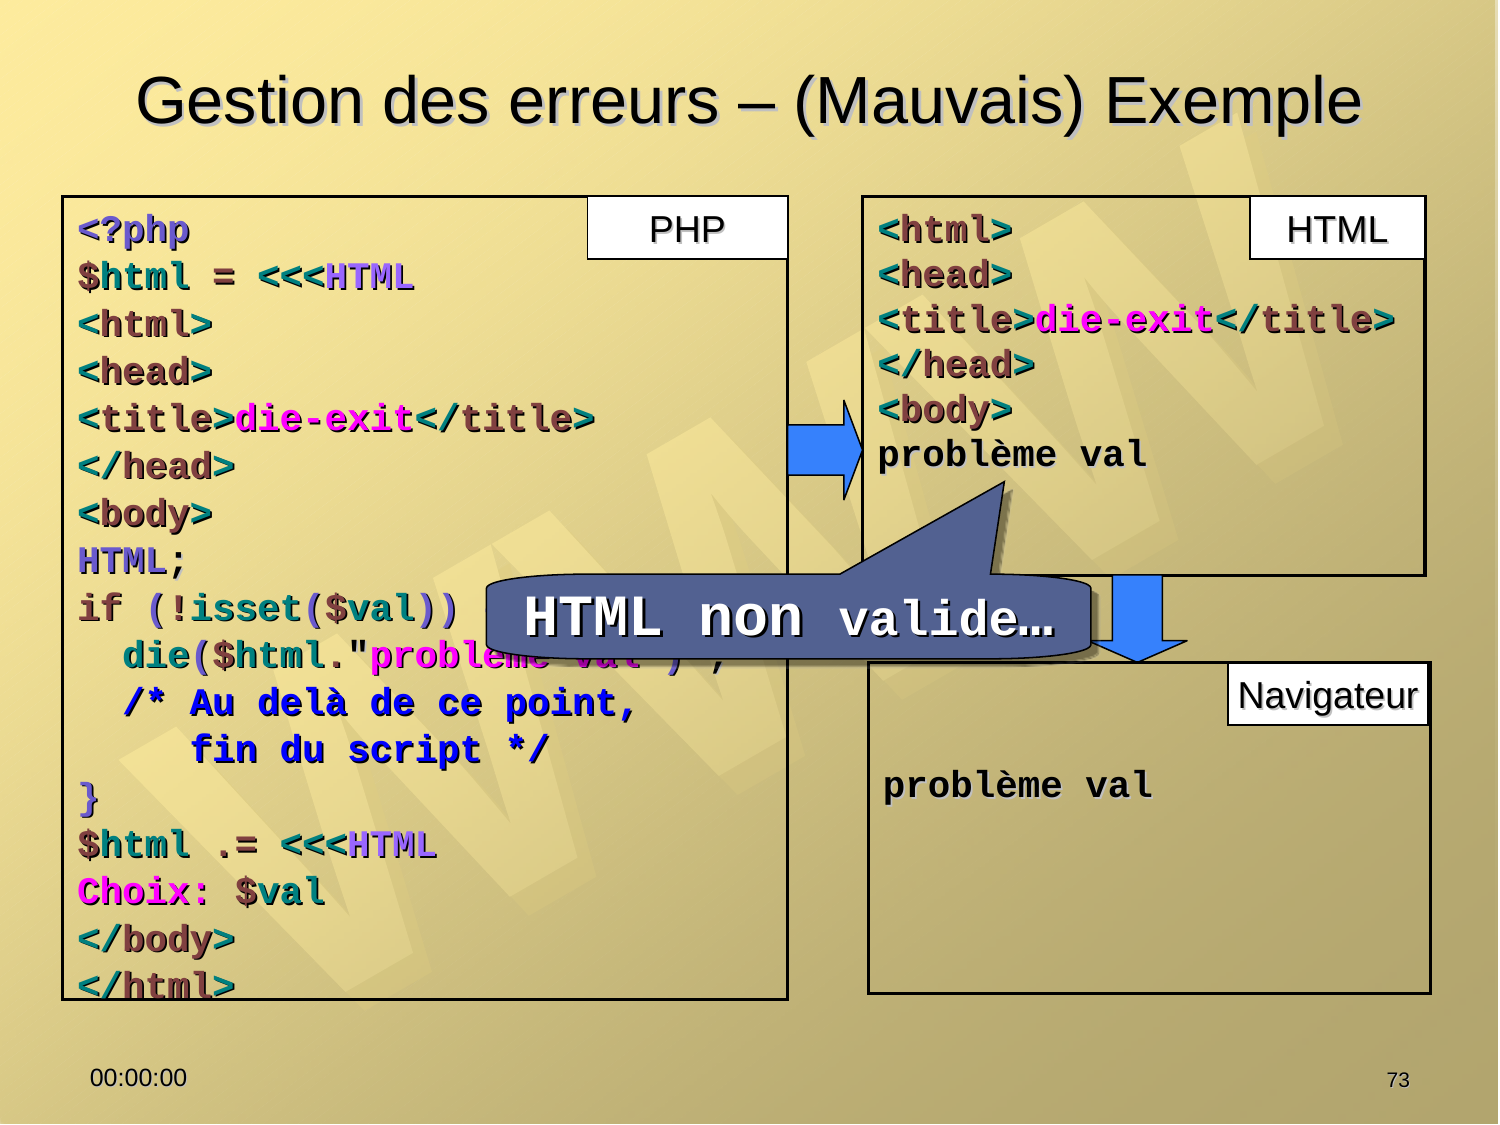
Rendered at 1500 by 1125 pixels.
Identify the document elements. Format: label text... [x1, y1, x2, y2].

text_box [1091, 574, 1188, 662]
text_box 18:45:30 [74, 1058, 426, 1100]
text_box HTML non valide… [486, 481, 1091, 659]
text_box [787, 399, 863, 501]
text_box Gestion des erreurs – (Mauvais) Exemple [75, 45, 1426, 149]
text_box [1074, 1058, 1426, 1100]
text_box <?php $html = <<<HTML <html> <head> <title>die-exit</title> </head> <body> HTML; if (!isset($val)) { die($html."problème val") ; /* Au delà de ce point, fin du script */ } $html .= <<<HTML Choix: $val </body> </html> [62, 196, 788, 1000]
text_box HTML [1249, 196, 1425, 259]
text_box <html> <head> <title>die-exit</title> </head> <body> problème val [862, 196, 1426, 576]
text_box PHP [587, 196, 788, 259]
text_box problème val [868, 662, 1431, 994]
